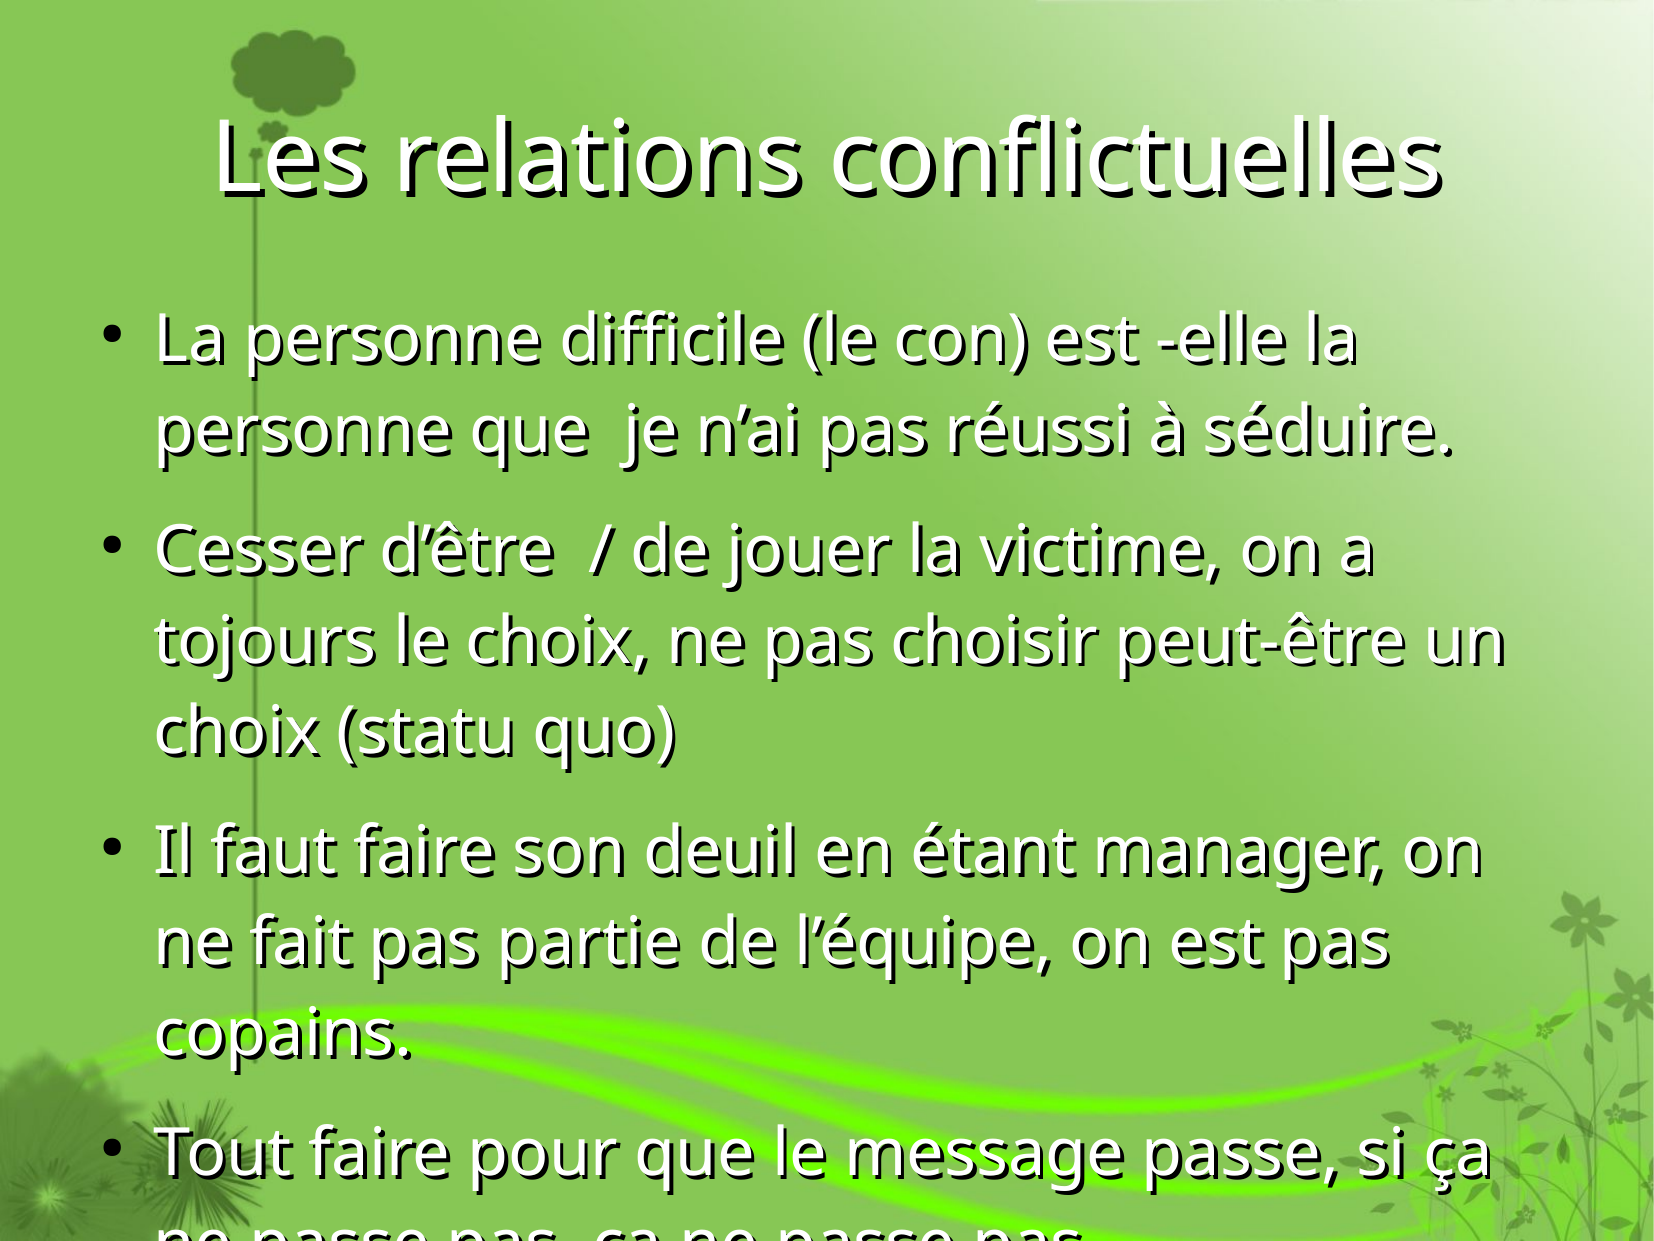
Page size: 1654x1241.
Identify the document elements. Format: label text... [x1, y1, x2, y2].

list La personne difficile (le con) est -elle la personne que je n’ai pas réussi à séduire. Cesser d’être / de jouer la victime, on a tojours le choix, ne pas choisir peut-être un choix (statu quo) Il faut faire son deuil en étant manager, on ne fait pas partie de l’équipe, on est pas copains. Tout faire pour que le message passe, si ça ne passe pas, ça ne passe pas [82, 290, 1571, 1241]
title Les relations conflictuelles [82, 49, 1571, 257]
picture [0, 0, 1654, 1241]
